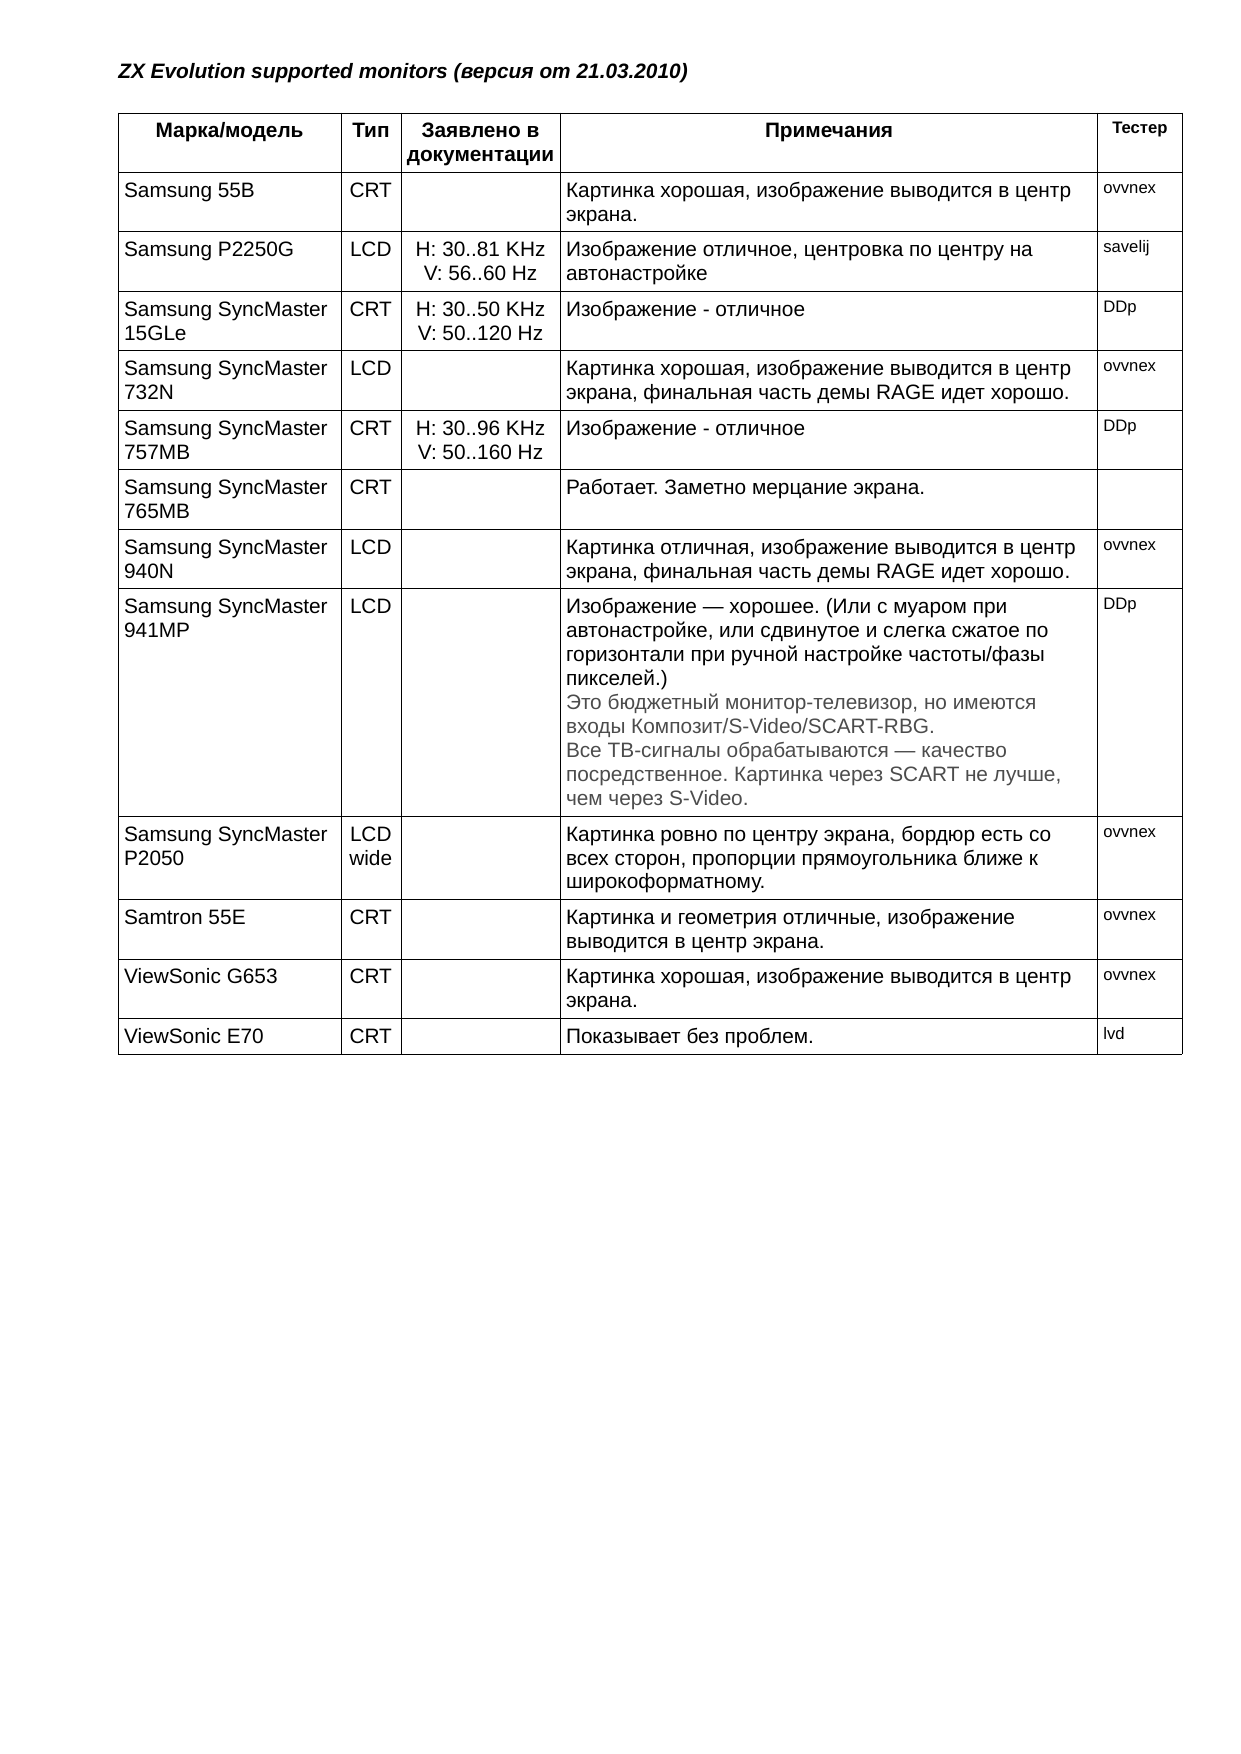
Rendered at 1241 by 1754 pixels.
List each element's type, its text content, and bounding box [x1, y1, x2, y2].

table_cell LCD [342, 232, 401, 291]
table_cell Работает. Заметно мерцание экрана. [561, 470, 1097, 529]
table_cell Картинка хорошая, изображение выводится в центр экрана, финальная часть демы RAGE идет хорошо. [561, 351, 1097, 410]
table_cell CRT [342, 960, 401, 1018]
table_cell DDp [1098, 411, 1182, 469]
table_cell [402, 589, 560, 816]
table_cell ViewSonic G653 [119, 960, 341, 1018]
table_cell LCD [342, 351, 401, 410]
table_cell H: 30..81 KHz V: 56..60 Hz [402, 232, 560, 291]
table_cell CRT [342, 470, 401, 529]
table_cell Samsung SyncMaster 15GLe [119, 292, 341, 350]
table_cell [402, 900, 560, 958]
table_cell [402, 173, 560, 231]
table_cell ovvnex [1098, 817, 1182, 899]
table_cell LCD [342, 530, 401, 588]
table_cell DDp [1098, 292, 1182, 350]
table_header Заявлено в документации [402, 114, 560, 172]
table_cell [402, 960, 560, 1018]
table_cell Samsung SyncMaster 757MB [119, 411, 341, 469]
table_cell Картинка ровно по центру экрана, бордюр есть со всех сторон, пропорции прямоугольника ближе к широкоформатному. [561, 817, 1097, 899]
table_cell H: 30..96 KHz V: 50..160 Hz [402, 411, 560, 469]
table_cell lvd [1098, 1019, 1182, 1053]
table_header Примечания [561, 114, 1097, 172]
table_cell Изображение - отличное [561, 292, 1097, 350]
table_cell Картинка отличная, изображение выводится в центр экрана, финальная часть демы RAGE идет хорошо. [561, 530, 1097, 588]
table_cell CRT [342, 1019, 401, 1053]
table_cell ovvnex [1098, 351, 1182, 410]
table_cell [402, 1019, 560, 1053]
table_header Марка/модель [119, 114, 341, 172]
table_cell Samsung SyncMaster 940N [119, 530, 341, 588]
table_cell [402, 530, 560, 588]
table_cell ovvnex [1098, 900, 1182, 958]
table_cell ovvnex [1098, 530, 1182, 588]
table_cell Samsung SyncMaster 941MP [119, 589, 341, 816]
table_cell Картинка хорошая, изображение выводится в центр экрана. [561, 960, 1097, 1018]
table_cell savelij [1098, 232, 1182, 291]
table_cell H: 30..50 KHz V: 50..120 Hz [402, 292, 560, 350]
table_cell LCD [342, 589, 401, 816]
table_cell Samsung SyncMaster P2050 [119, 817, 341, 899]
table_cell Samtron 55E [119, 900, 341, 958]
table_cell Samsung SyncMaster 732N [119, 351, 341, 410]
table_cell LCD wide [342, 817, 401, 899]
table_cell CRT [342, 900, 401, 958]
table_cell [402, 817, 560, 899]
table_cell ViewSonic E70 [119, 1019, 341, 1053]
table_cell Изображение — хорошее. (Или с муаром при автонастройке, или сдвинутое и слегка сжатое по горизонтали при ручной настройке частоты/фазы пикселей.) Это бюджетный монитор-телевизор, но имеются входы Композит/S-Video/SCART-RBG. Все ТВ-сигналы обрабатываются — качество посредственное. Картинка через SCART не лучше, чем через S-Video. [561, 589, 1097, 816]
table_cell Samsung P2250G [119, 232, 341, 291]
table_cell Изображение отличное, центровка по центру на автонастройке [561, 232, 1097, 291]
table_cell CRT [342, 411, 401, 469]
table_cell Картинка хорошая, изображение выводится в центр экрана. [561, 173, 1097, 231]
table_cell [402, 351, 560, 410]
table_header Тестер [1098, 114, 1182, 172]
table_cell ovvnex [1098, 173, 1182, 231]
table_cell CRT [342, 173, 401, 231]
table_cell [1098, 470, 1182, 529]
table_header Тип [342, 114, 401, 172]
table_cell ovvnex [1098, 960, 1182, 1018]
table_cell Картинка и геометрия отличные, изображение выводится в центр экрана. [561, 900, 1097, 958]
table_cell Samsung 55B [119, 173, 341, 231]
table_cell DDp [1098, 589, 1182, 816]
table_cell Показывает без проблем. [561, 1019, 1097, 1053]
table_cell Samsung SyncMaster 765MB [119, 470, 341, 529]
table_cell CRT [342, 292, 401, 350]
table_cell [402, 470, 560, 529]
table_cell Изображение - отличное [561, 411, 1097, 469]
